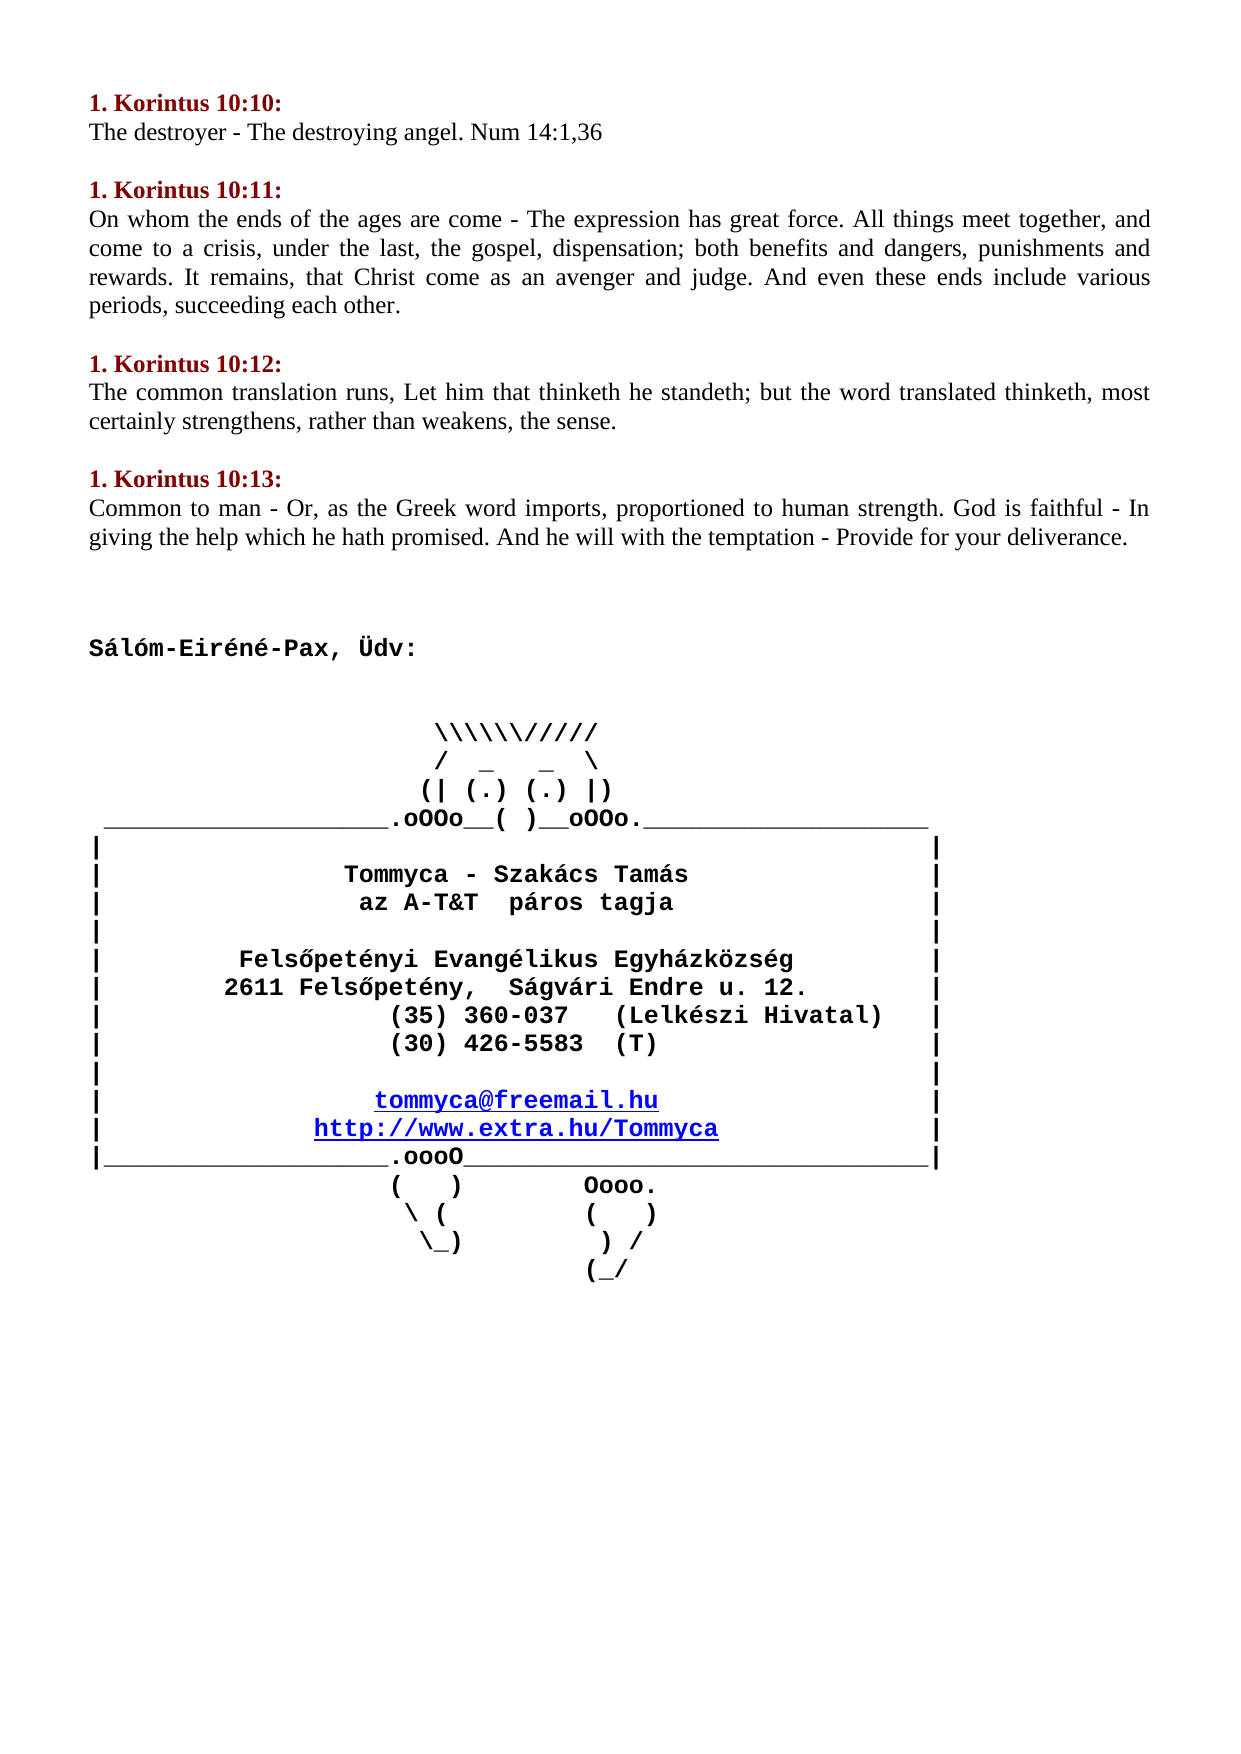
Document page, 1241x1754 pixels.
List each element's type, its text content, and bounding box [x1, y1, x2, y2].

text The common translation runs, Let him that thinketh he standeth; but the word translated thinketh, most certainly strengthens, rather than weakens, the sense. [88, 377, 1152, 435]
text On whom the ends of the ages are come - The expression has great force. All things meet together, and come to a crisis, under the last, the gospel, dispensation; both benefits and dangers, punishments and rewards. It remains, that Christ come as an avenger and judge. And even these ends include various periods, succeeding each other. [88, 204, 1152, 319]
text The destroyer - The destroying angel. Num 14:1,36 [88, 117, 1152, 146]
text 1. Korintus 10:10: [88, 88, 1152, 117]
text 1. Korintus 10:12: [88, 349, 1152, 377]
text 1. Korintus 10:13: [88, 464, 1152, 493]
text Common to man - Or, as the Greek word imports, proportioned to human strength. God is faithful - In giving the help which he hath promised. And he will with the temptation - Provide for your deliverance. [88, 493, 1152, 551]
text \\\\\\///// / _ _ \ (| (.) (.) |) ___________________.oOOo__( )__oOOo.___________________ | | | Tommyca - Szakács Tamás | | az A-T&T páros tagja | | | | Felsőpetényi Evangélikus Egyházközség | | 2611 Felsőpetény, Ságvári Endre u. 12. | | (35) 360-037 (Lelkészi Hivatal) | | (30) 426-5583 (T) | | | | tommyca@freemail.hu | | http://www.extra.hu/Tommyca | |___________________.oooO_______________________________| ( ) Oooo. \ ( ( ) \_) ) / (_/ [88, 721, 1152, 1285]
text Sálóm-Eiréné-Pax, Üdv: [88, 636, 1152, 664]
text 1. Korintus 10:11: [88, 176, 1152, 204]
